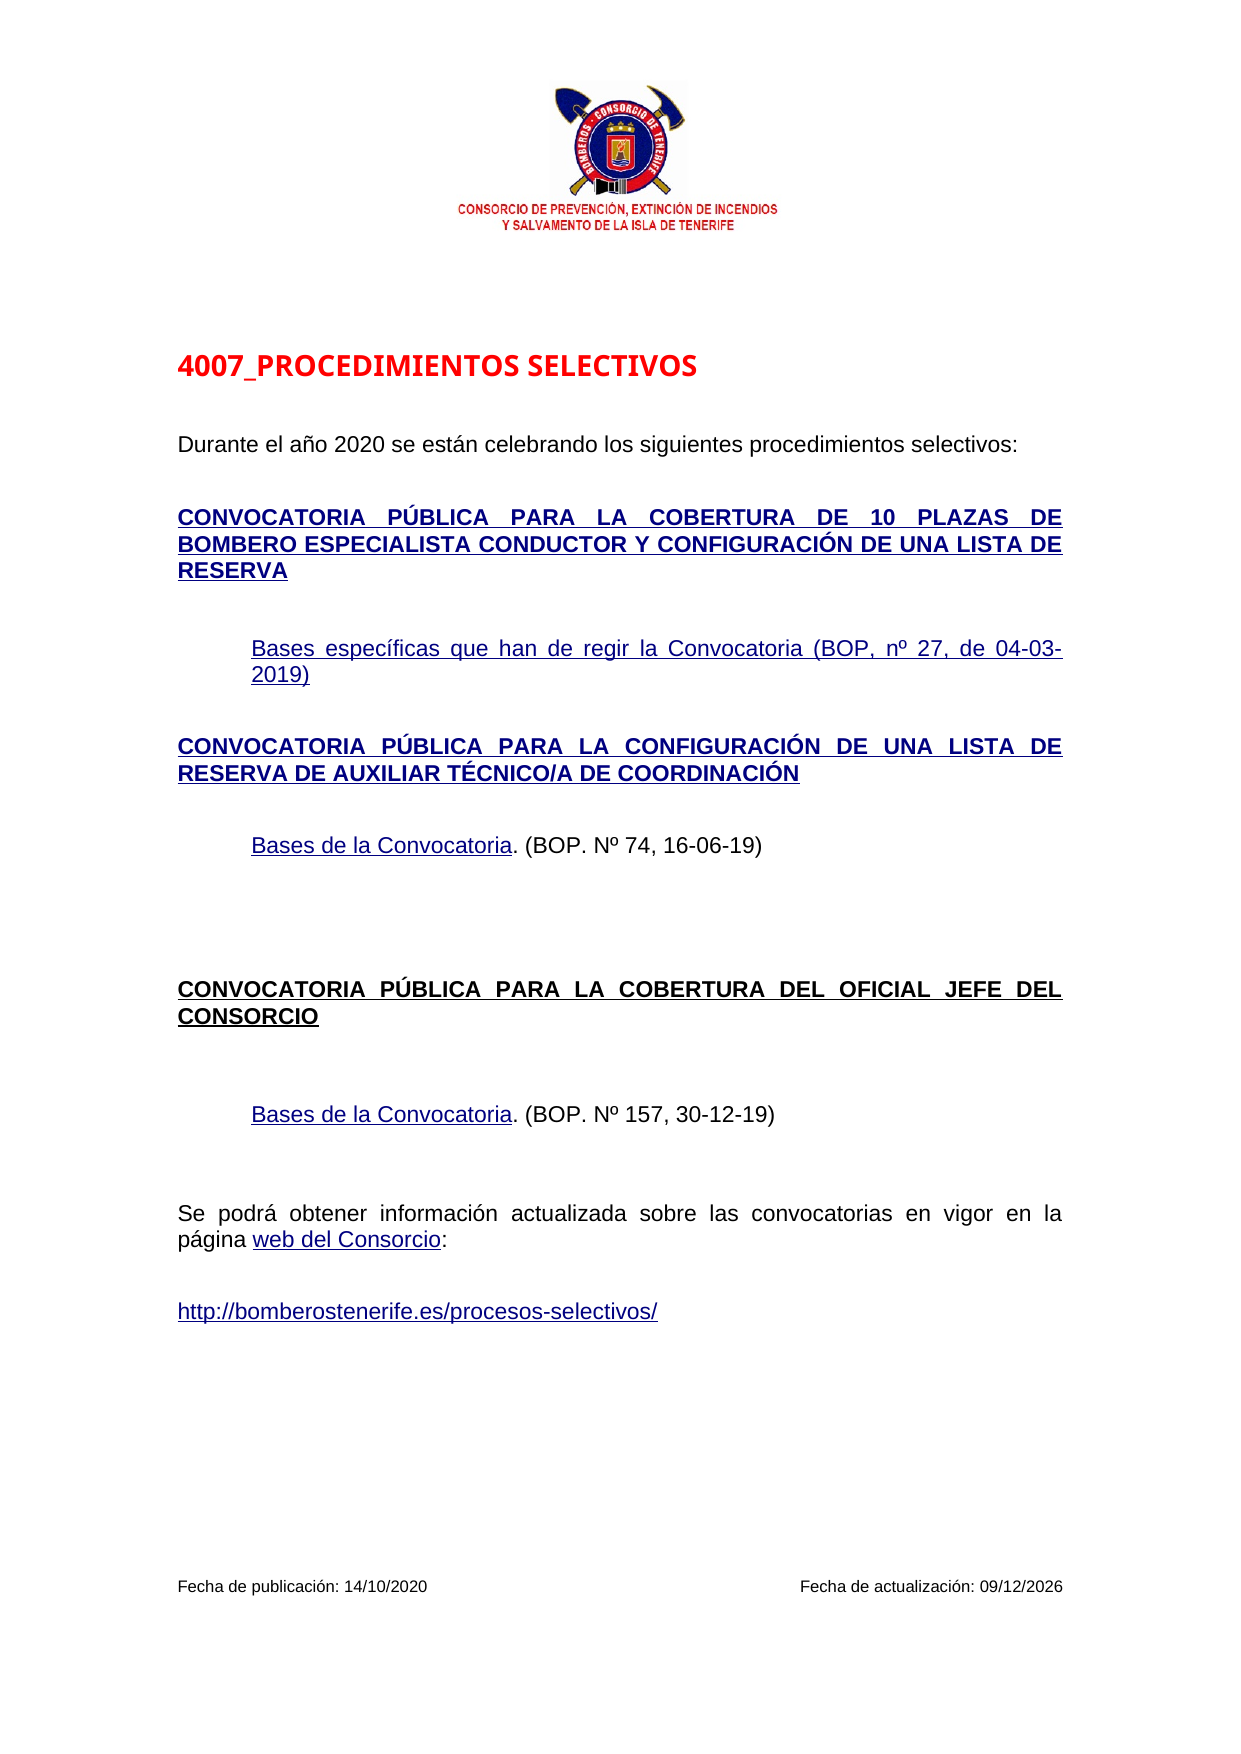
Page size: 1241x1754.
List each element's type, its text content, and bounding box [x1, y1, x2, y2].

subtitle CONVOCATORIA PÚBLICA PARA LA CONFIGURACIÓN DE UNA LISTA DE [177, 733, 1063, 756]
text Bases de la Convocatoria. (BOP. Nº 74, 16-06-19) [251, 832, 1063, 858]
subtitle 4007_PROCEDIMIENTOS SELECTIVOS [177, 345, 1063, 385]
subtitle CONSORCIO [177, 1000, 1063, 1029]
text Bases específicas que han de regir la Convocatoria (BOP, nº 27, de 04-03- [251, 635, 1063, 658]
subtitle RESERVA DE AUXILIAR TÉCNICO/A DE COORDINACIÓN [177, 757, 1063, 786]
subtitle BOMBERO ESPECIALISTA CONDUCTOR Y CONFIGURACIÓN DE UNA LISTA DE [177, 528, 1063, 554]
text http://bomberostenerife.es/procesos-selectivos/ [177, 1298, 1063, 1324]
text 2019) [251, 659, 1063, 687]
subtitle CONVOCATORIA PÚBLICA PARA LA COBERTURA DE 10 PLAZAS DE [177, 504, 1063, 527]
subtitle RESERVA [177, 555, 1063, 583]
text Se podrá obtener información actualizada sobre las convocatorias en vigor en la página web del Consorcio: [177, 1200, 1063, 1252]
text Durante el año 2020 se están celebrando los siguientes procedimientos selectivos: [177, 431, 1063, 457]
text Bases de la Convocatoria. (BOP. Nº 157, 30-12-19) [251, 1101, 1063, 1127]
subtitle CONVOCATORIA PÚBLICA PARA LA COBERTURA DEL OFICIAL JEFE DEL [177, 976, 1063, 999]
